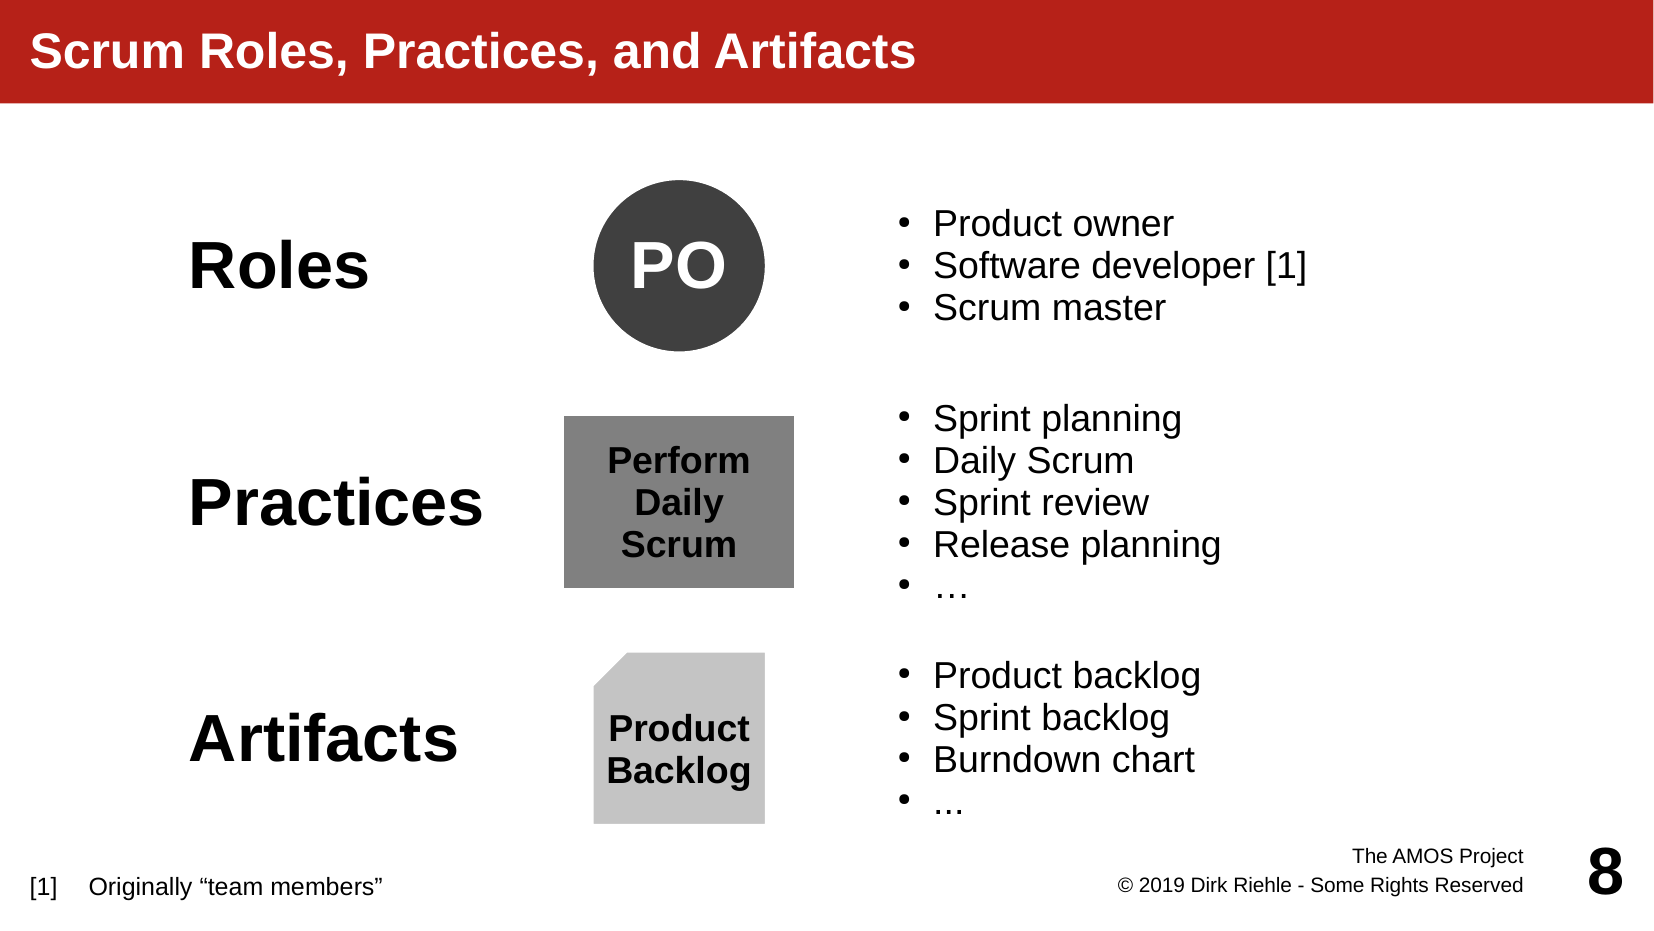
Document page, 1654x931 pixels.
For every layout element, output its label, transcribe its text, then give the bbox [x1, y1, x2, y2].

text_box Product backlog Sprint backlog Burndown chart ... [885, 620, 1447, 857]
title Scrum Roles, Practices, and Artifacts [0, 0, 1654, 104]
text_box [1] Originally “team members” [0, 693, 1182, 931]
text_box Product owner Software developer [1] Scrum master [885, 147, 1477, 384]
text_box Sprint planning Daily Scrum Sprint review Release planning … [885, 354, 1388, 650]
text_box Practices [177, 383, 827, 621]
text_box Roles [177, 147, 798, 383]
text_box Artifacts [177, 624, 827, 693]
